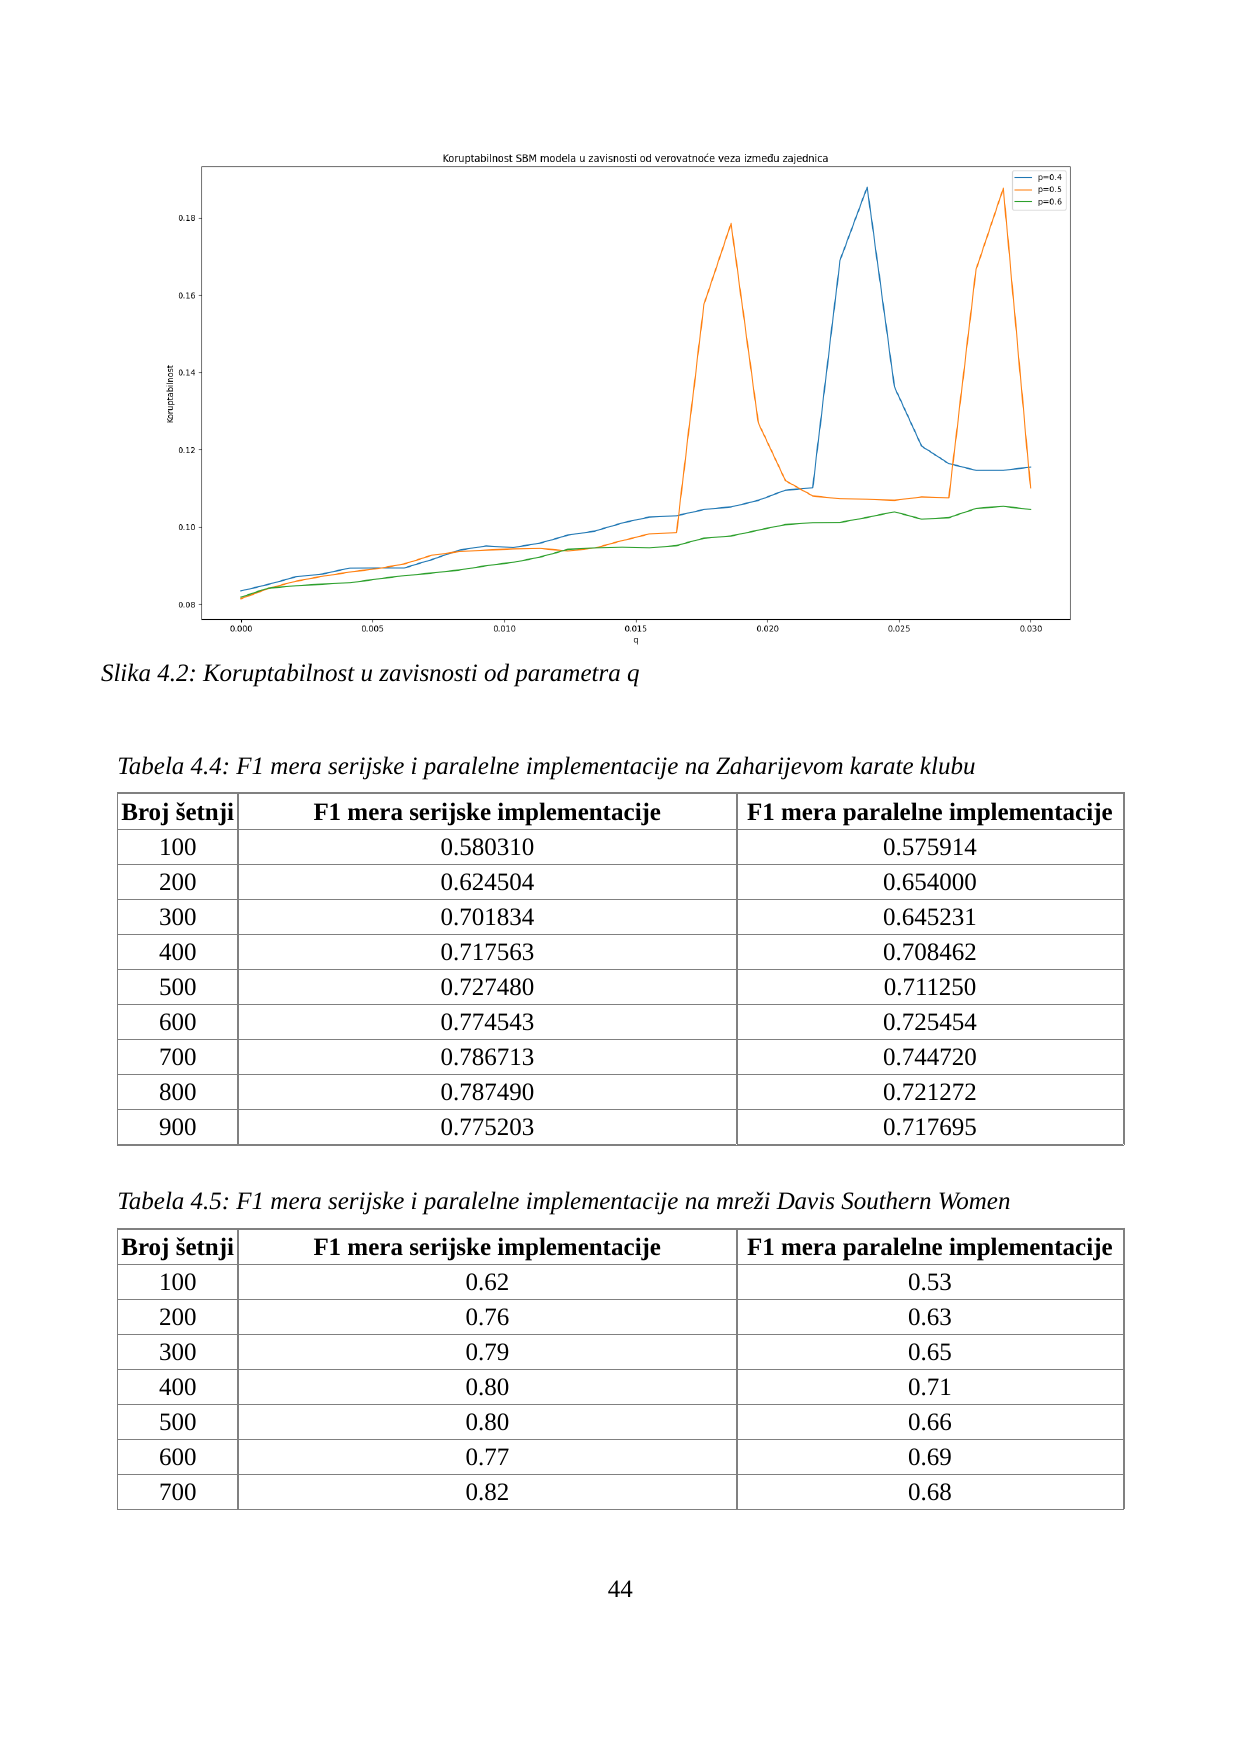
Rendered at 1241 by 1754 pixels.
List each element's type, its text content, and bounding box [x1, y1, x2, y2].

table_header F1 mera serijske implementacije [239, 794, 736, 828]
table_cell 0.71 [738, 1370, 1123, 1404]
table_cell 0.63 [738, 1300, 1123, 1334]
table_cell 0.727480 [239, 970, 736, 1003]
table_cell 700 [118, 1040, 237, 1073]
table_cell 800 [118, 1075, 237, 1108]
table_cell 0.717563 [239, 935, 736, 968]
table_cell 0.708462 [738, 935, 1123, 968]
table_cell 0.575914 [738, 830, 1123, 863]
table_cell 0.701834 [239, 900, 736, 933]
picture [117, 129, 1124, 658]
table_cell 0.69 [738, 1440, 1123, 1474]
table_cell 0.786713 [239, 1040, 736, 1073]
table_cell 0.787490 [239, 1075, 736, 1108]
table_cell 900 [118, 1110, 237, 1143]
table_cell 400 [118, 935, 237, 968]
table_cell 0.654000 [738, 865, 1123, 898]
table_header F1 mera paralelne implementacije [738, 1230, 1123, 1264]
table_cell 0.774543 [239, 1005, 736, 1038]
table_cell 0.66 [738, 1405, 1123, 1439]
table_cell 500 [118, 1405, 237, 1439]
table_cell 0.721272 [738, 1075, 1123, 1108]
table_header F1 mera serijske implementacije [239, 1230, 736, 1264]
text Tabela 4.4: F1 mera serijske i paralelne implementacije na Zaharijevom karate klubu [117, 751, 1123, 780]
table_cell 200 [118, 1300, 237, 1334]
table_cell 0.82 [239, 1475, 736, 1509]
table_cell 0.725454 [738, 1005, 1123, 1038]
table_cell 300 [118, 900, 237, 933]
table_cell 0.80 [239, 1370, 736, 1404]
table_cell 0.80 [239, 1405, 736, 1439]
table_cell 600 [118, 1440, 237, 1474]
table_cell 100 [118, 830, 237, 863]
table_cell 0.744720 [738, 1040, 1123, 1073]
table_cell 0.62 [239, 1265, 736, 1299]
table_cell 700 [118, 1475, 237, 1509]
table_cell 0.775203 [239, 1110, 736, 1143]
table_header Broj šetnji [118, 794, 237, 828]
table_cell 0.76 [239, 1300, 736, 1334]
text Slika 4.2: Koruptabilnost u zavisnosti od parametra q [101, 658, 1139, 687]
table_cell 400 [118, 1370, 237, 1404]
table_cell 100 [118, 1265, 237, 1299]
table_cell 0.68 [738, 1475, 1123, 1509]
table_cell 200 [118, 865, 237, 898]
table_cell 500 [118, 970, 237, 1003]
table_cell 0.645231 [738, 900, 1123, 933]
table_cell 0.79 [239, 1335, 736, 1369]
table_header F1 mera paralelne implementacije [738, 794, 1123, 828]
table_cell 0.580310 [239, 830, 736, 863]
table_header Broj šetnji [118, 1230, 237, 1264]
table_cell 0.53 [738, 1265, 1123, 1299]
table_cell 600 [118, 1005, 237, 1038]
table_cell 0.77 [239, 1440, 736, 1474]
table_cell 0.711250 [738, 970, 1123, 1003]
table_cell 0.65 [738, 1335, 1123, 1369]
text Tabela 4.5: F1 mera serijske i paralelne implementacije na mreži Davis Southern Women [117, 1186, 1123, 1215]
table_cell 0.624504 [239, 865, 736, 898]
table_cell 0.717695 [738, 1110, 1123, 1143]
table_cell 300 [118, 1335, 237, 1369]
